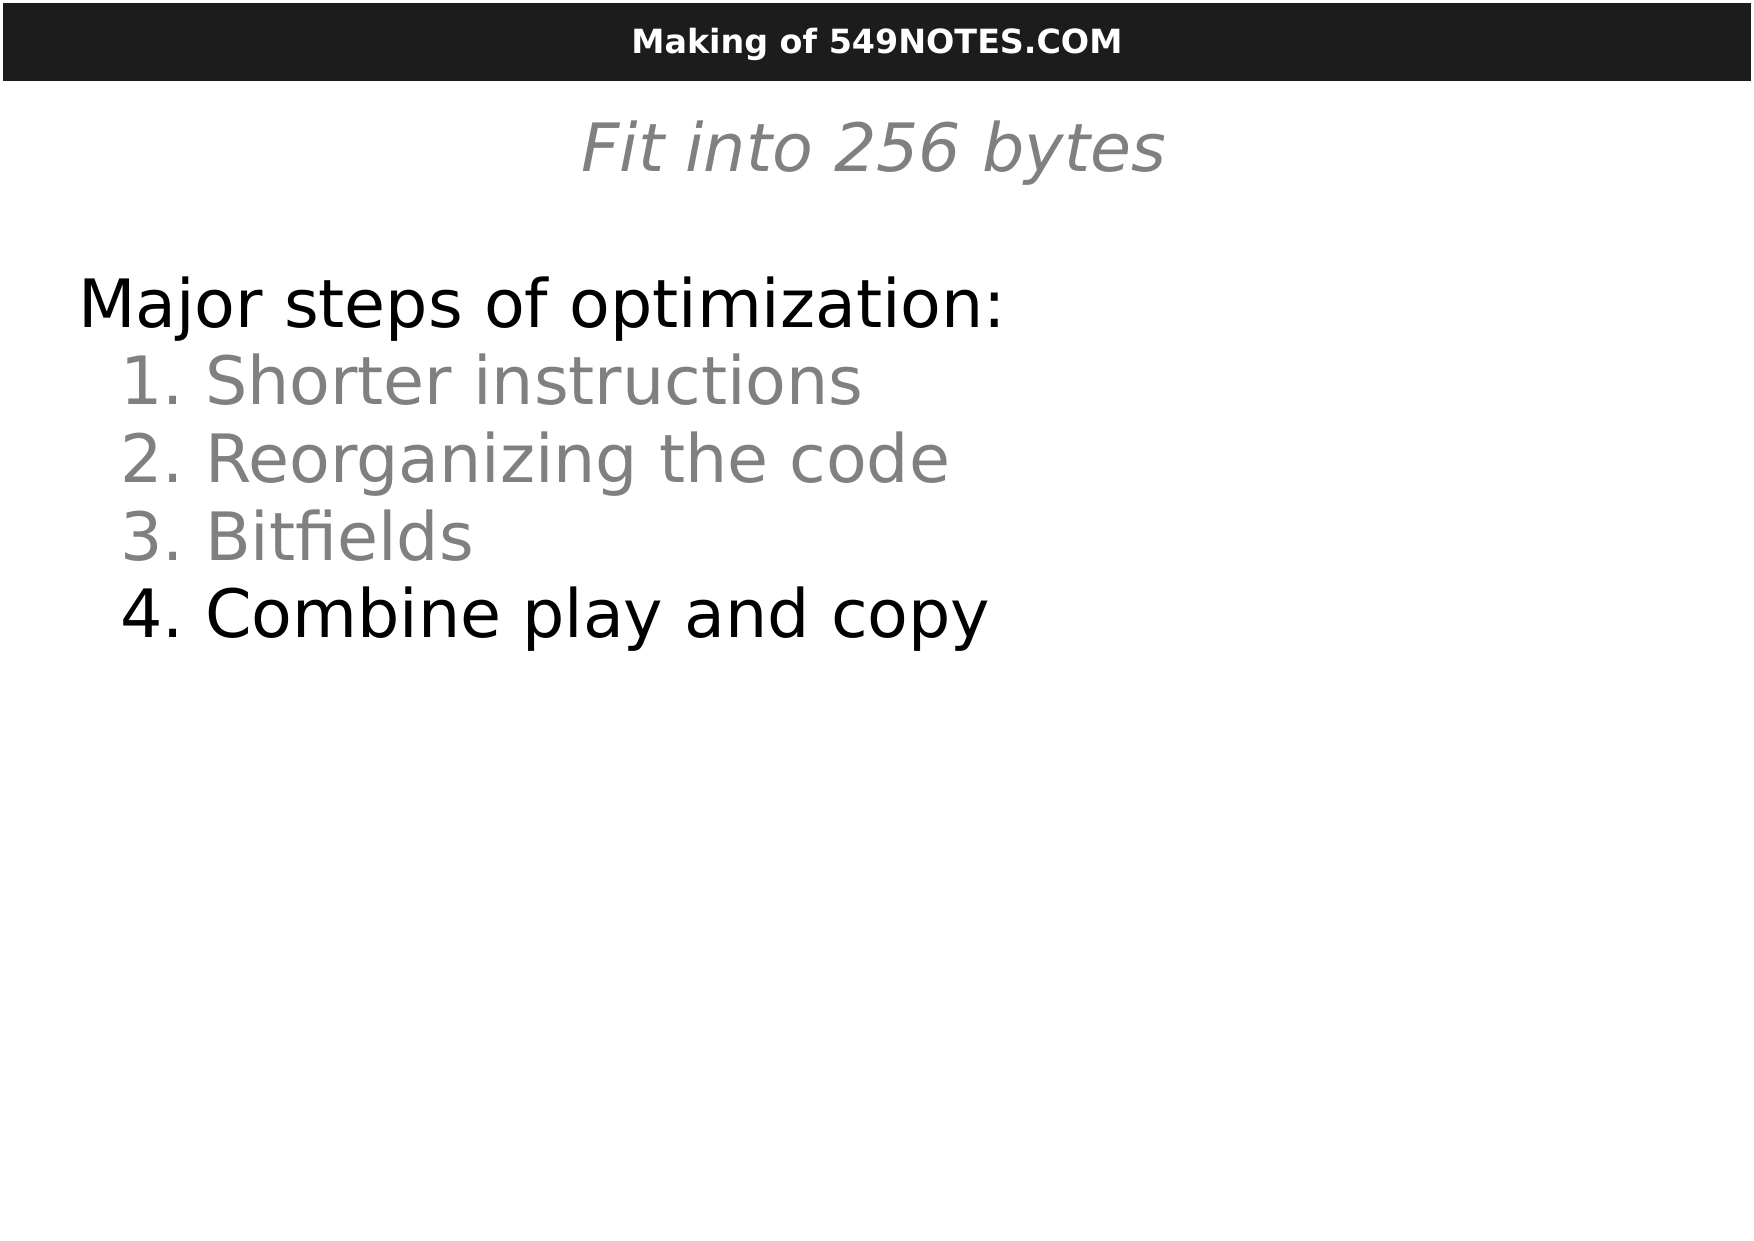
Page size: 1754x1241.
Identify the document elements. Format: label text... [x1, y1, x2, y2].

text Fit into 256 bytes [3, 110, 1751, 188]
text 4. Combine play and copy [3, 576, 1751, 653]
text 1. Shorter instructions [3, 343, 1751, 420]
text Major steps of optimization: [3, 265, 1751, 343]
text 2. Reorganizing the code [3, 420, 1751, 498]
text 3. Bitfields [3, 498, 1751, 576]
